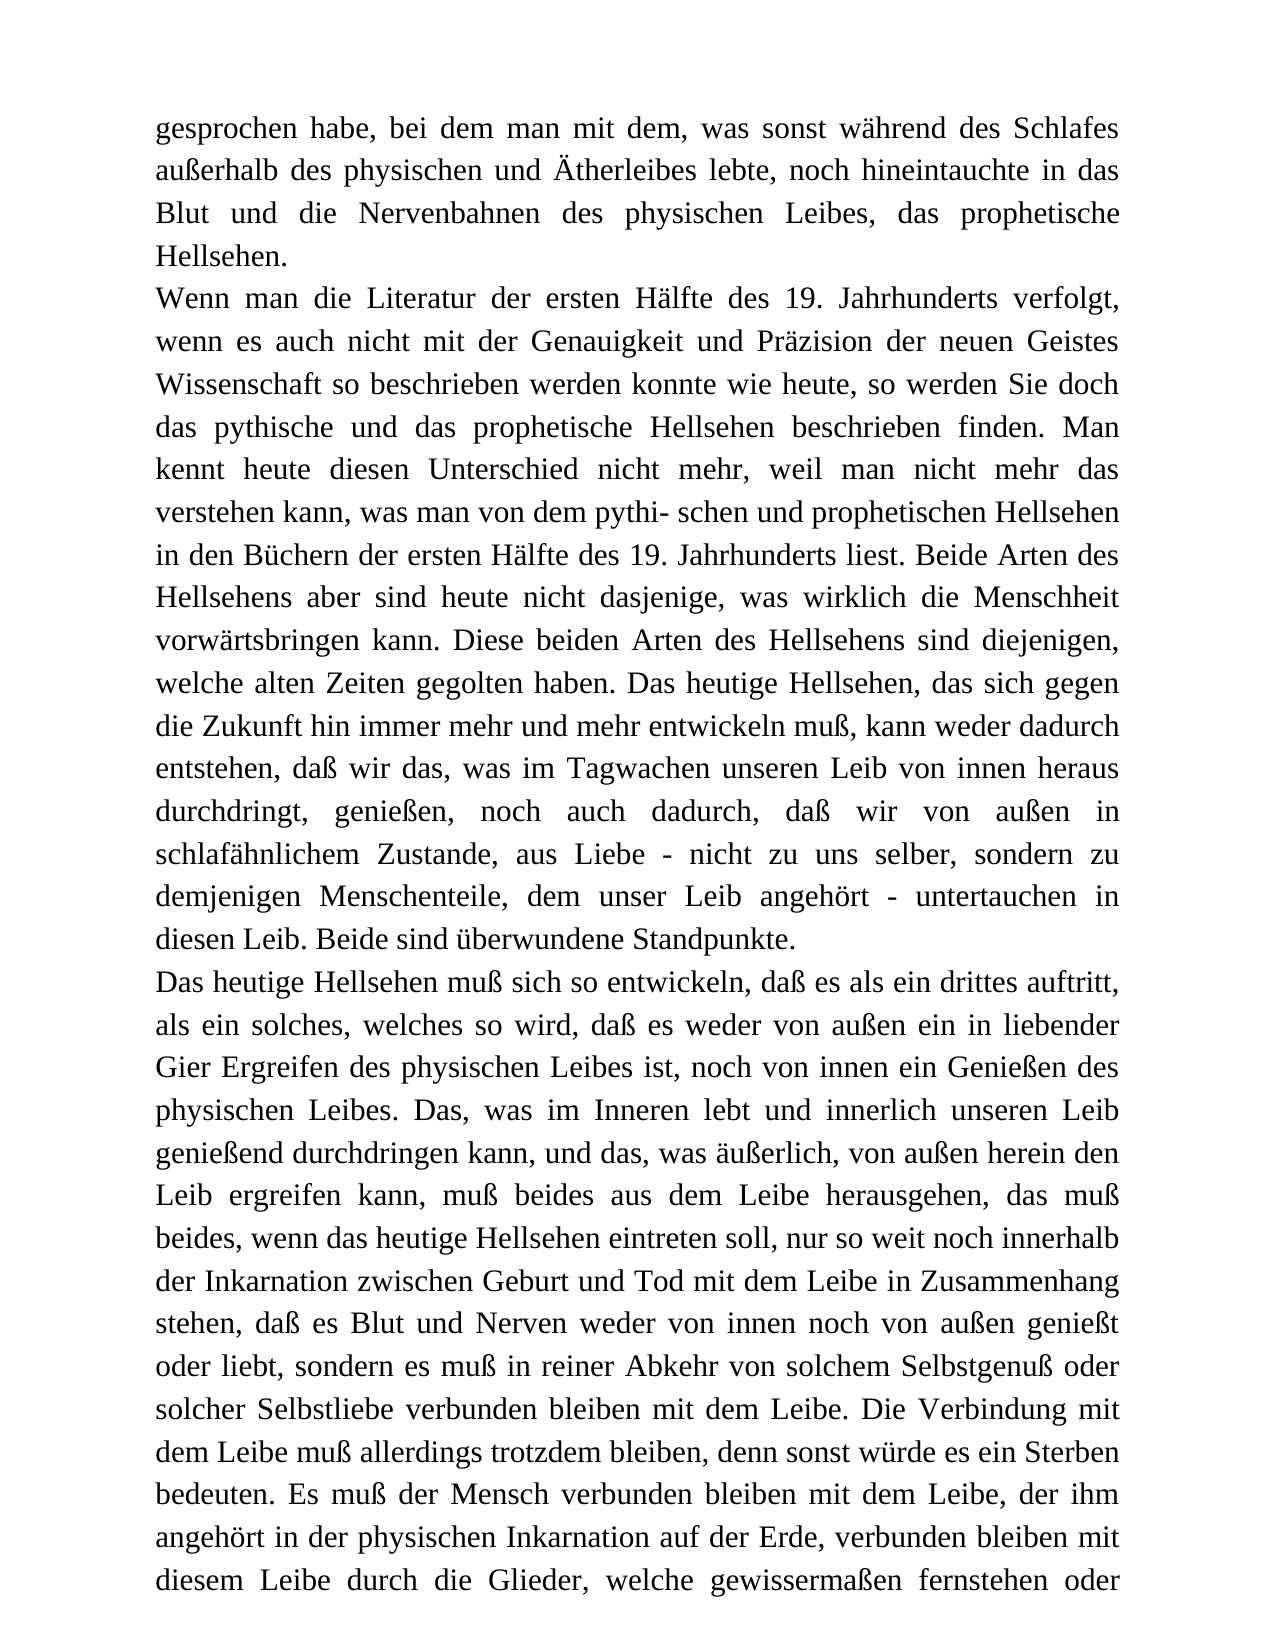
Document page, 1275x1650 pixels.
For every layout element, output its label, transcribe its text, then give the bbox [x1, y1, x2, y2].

text gesprochen habe, bei dem man mit dem, was sonst während des Schlafes außerhalb des physischen und Ätherleibes lebte, noch hineintauchte in das Blut und die Nervenbahnen des physischen Leibes, das prophetische Hellsehen. [155, 109, 1121, 273]
text Wenn man die Literatur der ersten Hälfte des 19. Jahrhunderts verfolgt, wenn es auch nicht mit der Genauigkeit und Präzision der neuen Geistes Wissenschaft so beschrieben werden konnte wie heute, so werden Sie doch das pythische und das prophetische Hellsehen beschrieben finden. Man kennt heute diesen Unterschied nicht mehr, weil man nicht mehr das verstehen kann, was man von dem pythi- schen und prophetischen Hellsehen in den Büchern der ersten Hälfte des 19. Jahrhunderts liest. Beide Arten des Hellsehens aber sind heute nicht dasjenige, was wirklich die Menschheit vorwärtsbringen kann. Diese beiden Arten des Hellsehens sind diejenigen, welche alten Zeiten gegolten haben. Das heutige Hellsehen, das sich gegen die Zukunft hin immer mehr und mehr entwickeln muß, kann weder dadurch entstehen, daß wir das, was im Tagwachen unseren Leib von innen heraus durchdringt, genießen, noch auch dadurch, daß wir von außen in schlafähnlichem Zustande, aus Liebe - nicht zu uns selber, sondern zu demjenigen Menschenteile, dem unser Leib angehört - untertauchen in diesen Leib. Beide sind überwundene Standpunkte. [155, 280, 1121, 956]
text Das heutige Hellsehen muß sich so entwickeln, daß es als ein drittes auftritt, als ein solches, welches so wird, daß es weder von außen ein in liebender Gier Ergreifen des physischen Leibes ist, noch von innen ein Genießen des physischen Leibes. Das, was im Inneren lebt und innerlich unseren Leib genießend durchdringen kann, und das, was äußerlich, von außen herein den Leib ergreifen kann, muß beides aus dem Leibe herausgehen, das muß beides, wenn das heutige Hellsehen eintreten soll, nur so weit noch innerhalb der Inkarnation zwischen Geburt und Tod mit dem Leibe in Zusammenhang stehen, daß es Blut und Nerven weder von innen noch von außen genießt oder liebt, sondern es muß in reiner Abkehr von solchem Selbstgenuß oder solcher Selbstliebe verbunden bleiben mit dem Leibe. Die Verbindung mit dem Leibe muß allerdings trotzdem bleiben, denn sonst würde es ein Sterben bedeuten. Es muß der Mensch verbunden bleiben mit dem Leibe, der ihm angehört in der physischen Inkarnation auf der Erde, verbunden bleiben mit diesem Leibe durch die Glieder, welche gewissermaßen fernstehen oder [155, 963, 1121, 1597]
